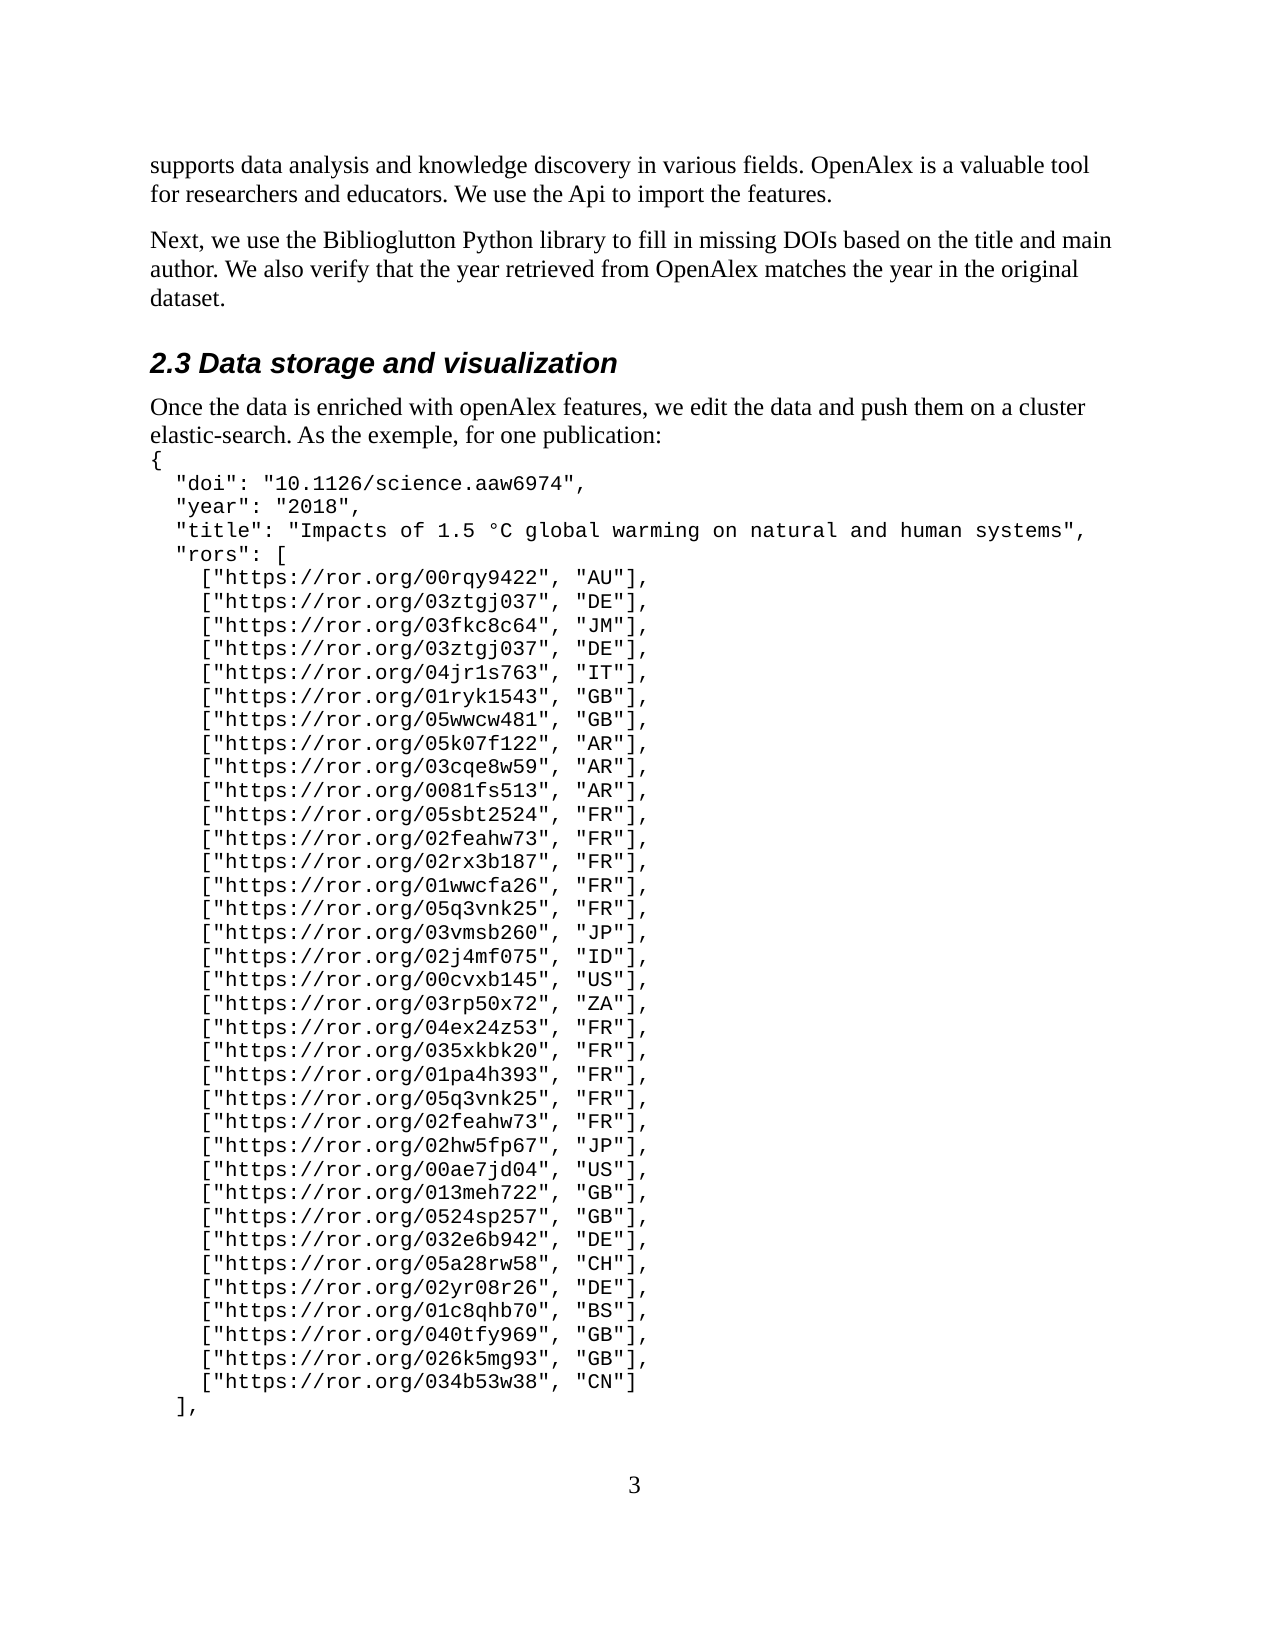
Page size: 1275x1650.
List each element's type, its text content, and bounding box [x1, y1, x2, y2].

text ["https://ror.org/00cvxb145", "US"], [150, 969, 1125, 993]
text ["https://ror.org/02yr08r26", "DE"], [150, 1277, 1125, 1300]
text ["https://ror.org/03ztgj037", "DE"], [150, 591, 1125, 615]
text ["https://ror.org/03cqe8w59", "AR"], [150, 757, 1125, 780]
text ["https://ror.org/05q3vnk25", "FR"], [150, 898, 1125, 922]
text ["https://ror.org/040tfy969", "GB"], [150, 1324, 1125, 1348]
text ["https://ror.org/02feahw73", "FR"], [150, 1111, 1125, 1135]
text ], [150, 1395, 1125, 1419]
text ["https://ror.org/05sbt2524", "FR"], [150, 804, 1125, 827]
text ["https://ror.org/05q3vnk25", "FR"], [150, 1088, 1125, 1111]
text "year": "2018", [150, 496, 1125, 520]
text ["https://ror.org/00rqy9422", "AU"], [150, 567, 1125, 591]
text ["https://ror.org/01pa4h393", "FR"], [150, 1064, 1125, 1088]
text ["https://ror.org/01c8qhb70", "BS"], [150, 1300, 1125, 1324]
text ["https://ror.org/03vmsb260", "JP"], [150, 922, 1125, 946]
text ["https://ror.org/0524sp257", "GB"], [150, 1206, 1125, 1229]
text ["https://ror.org/026k5mg93", "GB"], [150, 1348, 1125, 1371]
text ["https://ror.org/034b53w38", "CN"] [150, 1371, 1125, 1395]
text "rors": [ [150, 544, 1125, 567]
text ["https://ror.org/05a28rw58", "CH"], [150, 1253, 1125, 1277]
text ["https://ror.org/01ryk1543", "GB"], [150, 686, 1125, 709]
text ["https://ror.org/0081fs513", "AR"], [150, 780, 1125, 804]
text ["https://ror.org/04ex24z53", "FR"], [150, 1017, 1125, 1040]
text "doi": "10.1126/science.aaw6974", [150, 473, 1125, 496]
text Once the data is enriched with openAlex features, we edit the data and push them on a cluster elastic-search. As the exemple, for one publication: [150, 392, 1125, 449]
text ["https://ror.org/02j4mf075", "ID"], [150, 946, 1125, 969]
text { [150, 449, 1125, 473]
text ["https://ror.org/03fkc8c64", "JM"], [150, 615, 1125, 638]
text ["https://ror.org/032e6b942", "DE"], [150, 1229, 1125, 1253]
text ["https://ror.org/02rx3b187", "FR"], [150, 851, 1125, 875]
text ["https://ror.org/02feahw73", "FR"], [150, 827, 1125, 851]
text Next, we use the Biblioglutton Python library to fill in missing DOIs based on the title and main author. We also verify that the year retrieved from OpenAlex matches the year in the original dataset. [150, 225, 1125, 312]
text ["https://ror.org/05wwcw481", "GB"], [150, 709, 1125, 733]
text "title": "Impacts of 1.5 °C global warming on natural and human systems", [150, 520, 1125, 544]
subtitle 2.3 Data storage and visualization [150, 346, 1125, 379]
text ["https://ror.org/05k07f122", "AR"], [150, 733, 1125, 757]
text ["https://ror.org/03ztgj037", "DE"], [150, 638, 1125, 662]
text ["https://ror.org/035xkbk20", "FR"], [150, 1040, 1125, 1064]
text ["https://ror.org/02hw5fp67", "JP"], [150, 1135, 1125, 1158]
text ["https://ror.org/00ae7jd04", "US"], [150, 1158, 1125, 1182]
text ["https://ror.org/01wwcfa26", "FR"], [150, 875, 1125, 898]
text ["https://ror.org/03rp50x72", "ZA"], [150, 993, 1125, 1017]
text supports data analysis and knowledge discovery in various fields. OpenAlex is a valuable tool for researchers and educators. We use the Api to import the features. [150, 150, 1125, 207]
text ["https://ror.org/04jr1s763", "IT"], [150, 662, 1125, 686]
text ["https://ror.org/013meh722", "GB"], [150, 1182, 1125, 1206]
